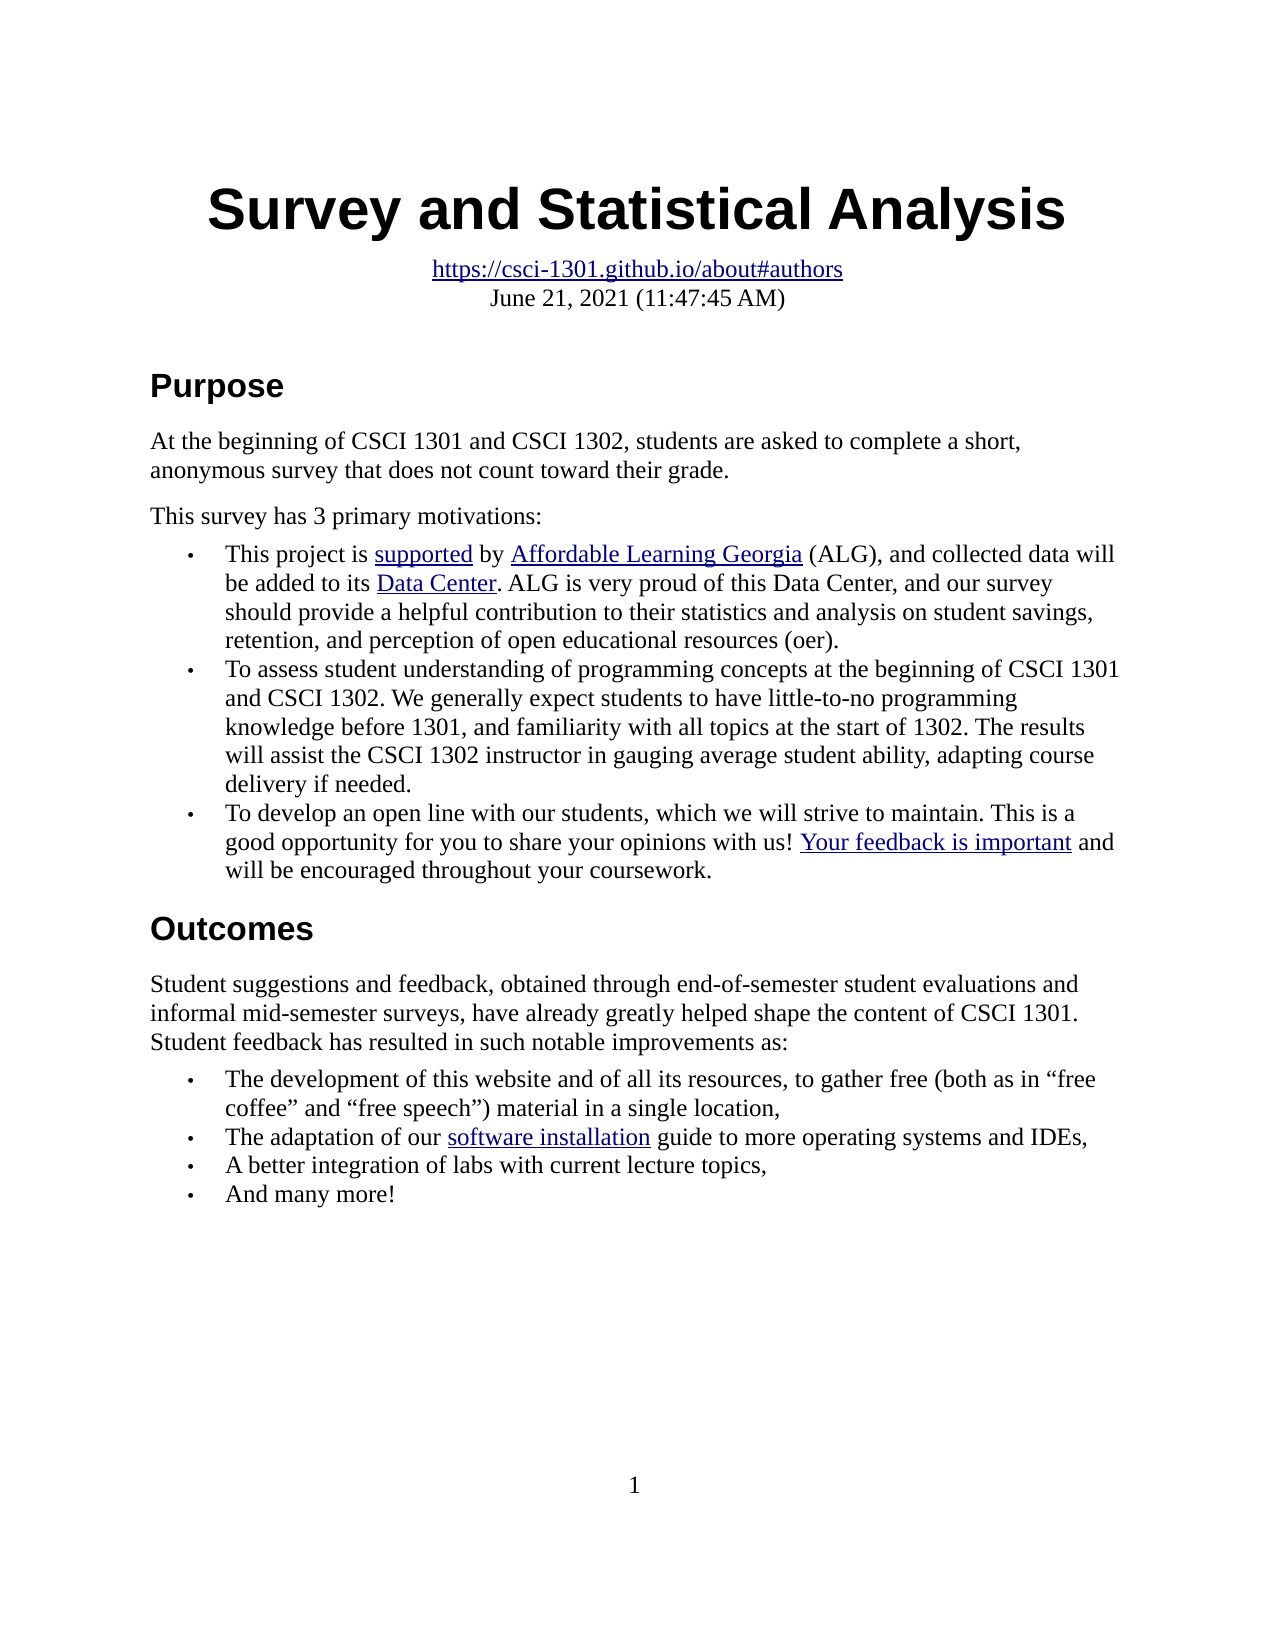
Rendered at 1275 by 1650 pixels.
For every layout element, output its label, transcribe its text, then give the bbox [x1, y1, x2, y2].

subtitle Purpose [150, 366, 1125, 404]
list To assess student understanding of programming concepts at the beginning of CSCI 1301 and CSCI 1302. We generally expect students to have little-to-no programming knowledge before 1301, and familiarity with all topics at the start of 1302. The results will assist the CSCI 1302 instructor in gauging average student ability, adapting course delivery if needed. [187, 654, 1125, 798]
list And many more! [187, 1179, 1125, 1208]
list The development of this website and of all its resources, to gather free (both as in “free coffee” and “free speech”) material in a single location, [187, 1064, 1125, 1122]
text This survey has 3 primary motivations: [150, 501, 1125, 530]
text At the beginning of CSCI 1301 and CSCI 1302, students are asked to complete a short, anonymous survey that does not count toward their grade. [150, 426, 1125, 483]
list This project is supported by Affordable Learning Georgia (ALG), and collected data will be added to its Data Center. ALG is very proud of this Data Center, and our survey should provide a helpful contribution to their statistics and analysis on student savings, retention, and perception of open educational resources (oer). [187, 539, 1125, 654]
title Survey and Statistical Analysis [150, 175, 1125, 242]
text https://csci-1301.github.io/about#authors [150, 254, 1125, 283]
text June 21, 2021 (11:47:45 AM) [150, 283, 1125, 312]
text Student suggestions and feedback, obtained through end-of-semester student evaluations and informal mid-semester surveys, have already greatly helped shape the content of CSCI 1301. Student feedback has resulted in such notable improvements as: [150, 969, 1125, 1055]
subtitle Outcomes [150, 909, 1125, 948]
list A better integration of labs with current lecture topics, [187, 1151, 1125, 1179]
list To develop an open line with our students, which we will strive to maintain. This is a good opportunity for you to share your opinions with us! Your feedback is important and will be encouraged throughout your coursework. [187, 798, 1125, 884]
list The adaptation of our software installation guide to more operating systems and IDEs, [187, 1122, 1125, 1151]
